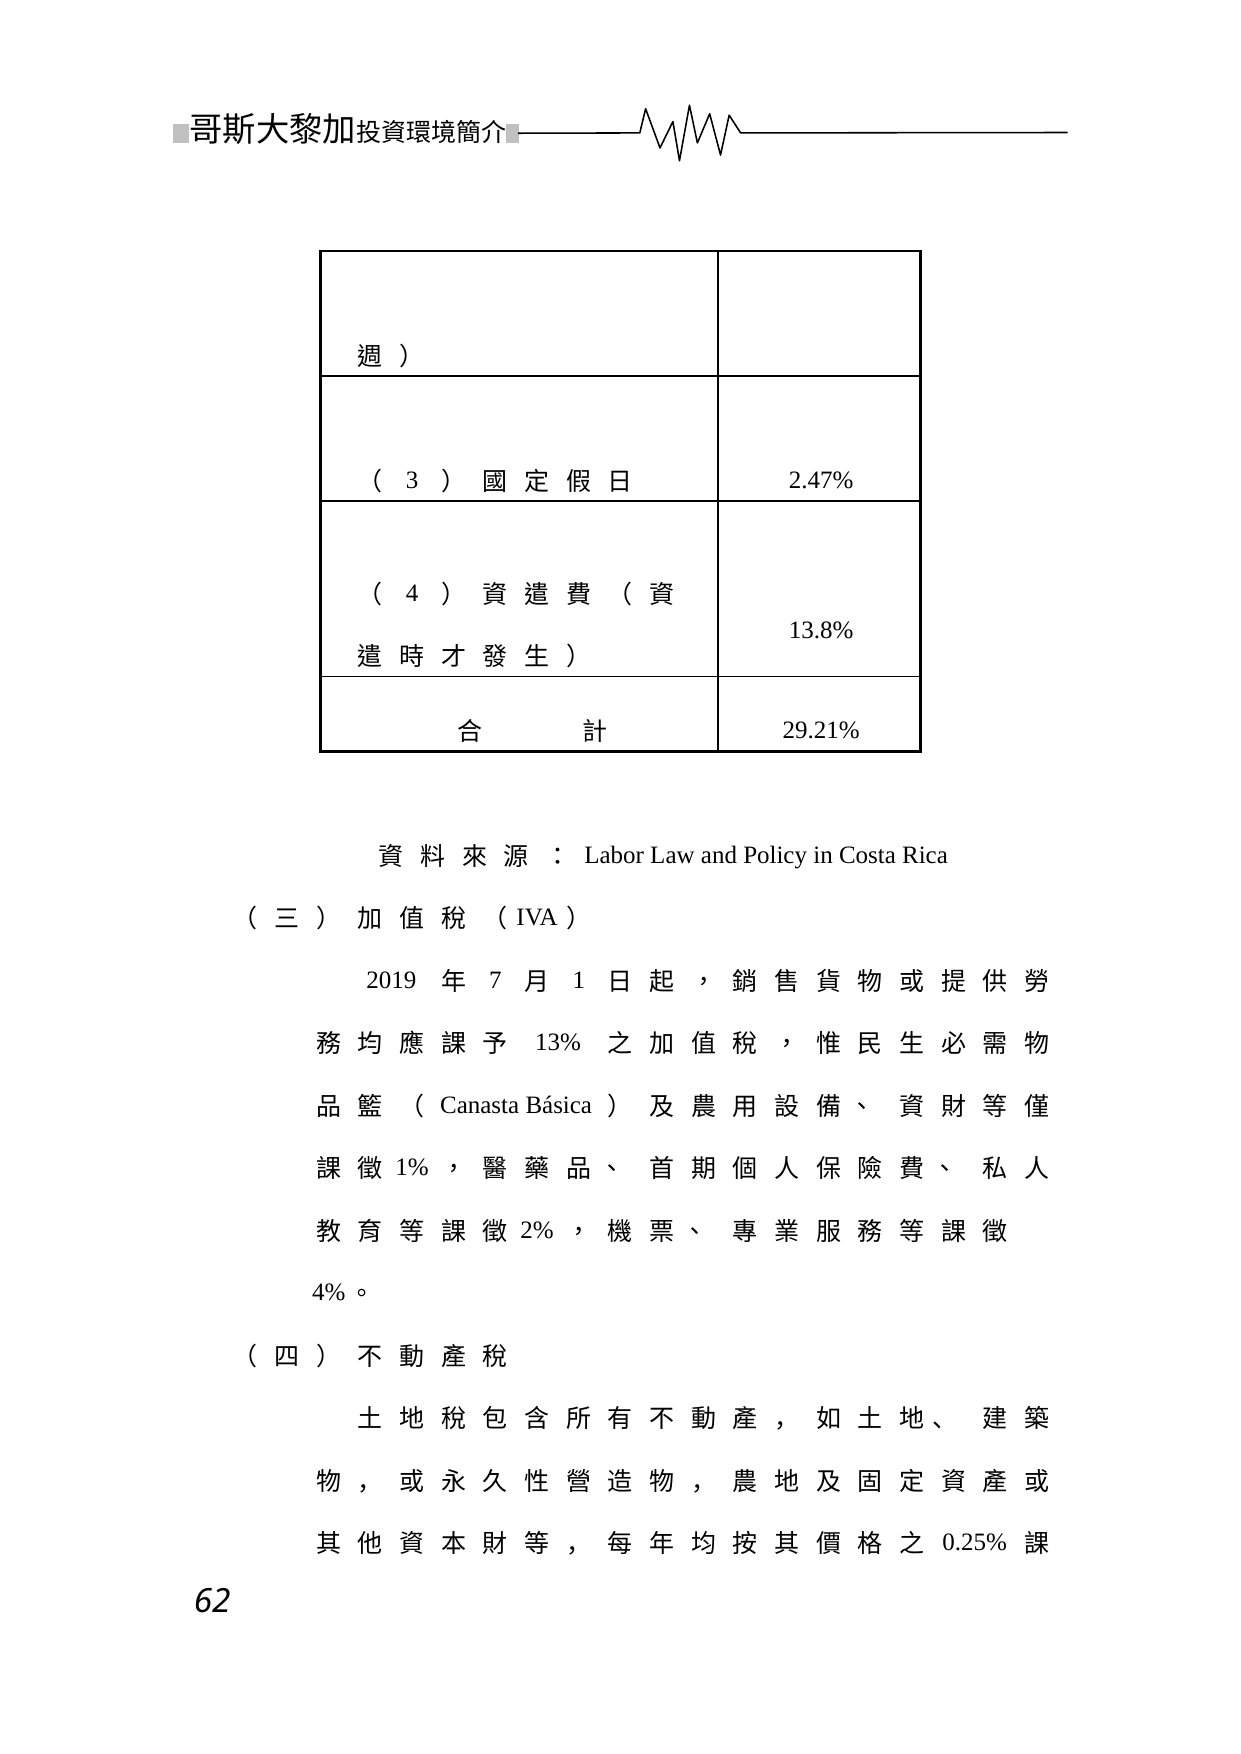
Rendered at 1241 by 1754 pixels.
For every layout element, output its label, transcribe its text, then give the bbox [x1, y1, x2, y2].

table_cell （4）資遣費（資遣時才發生） [322, 502, 717, 676]
text 土地稅包含所有不動產，如土地、建築物，或永久性營造物，農地及固定資產或其他資本財等，每年均按其價格之0.25%課 [281, 1375, 1058, 1563]
table_cell 29.21% [719, 677, 919, 750]
text （三）加值稅（IVA） [207, 875, 1058, 938]
table_cell 13.8% [719, 502, 919, 676]
text 資料來源：Labor Law and Policy in Costa Rica [183, 813, 1058, 875]
text 2019年7月1日起，銷售貨物或提供勞務均應課予13%之加值稅，惟民生必需物品籃（Canasta Básica）及農用設備、資財等僅課徵1%，醫藥品、首期個人保險費、私人教育等課徵2%，機票、專業服務等課徵4%。 [281, 938, 1058, 1313]
table_cell 週） [322, 252, 717, 375]
text （四）不動產稅 [207, 1313, 1058, 1375]
table_cell （3）國定假日 [322, 377, 717, 500]
table_cell [719, 252, 919, 375]
table_cell 合 計 [322, 677, 717, 750]
table_cell 2.47% [719, 377, 919, 500]
